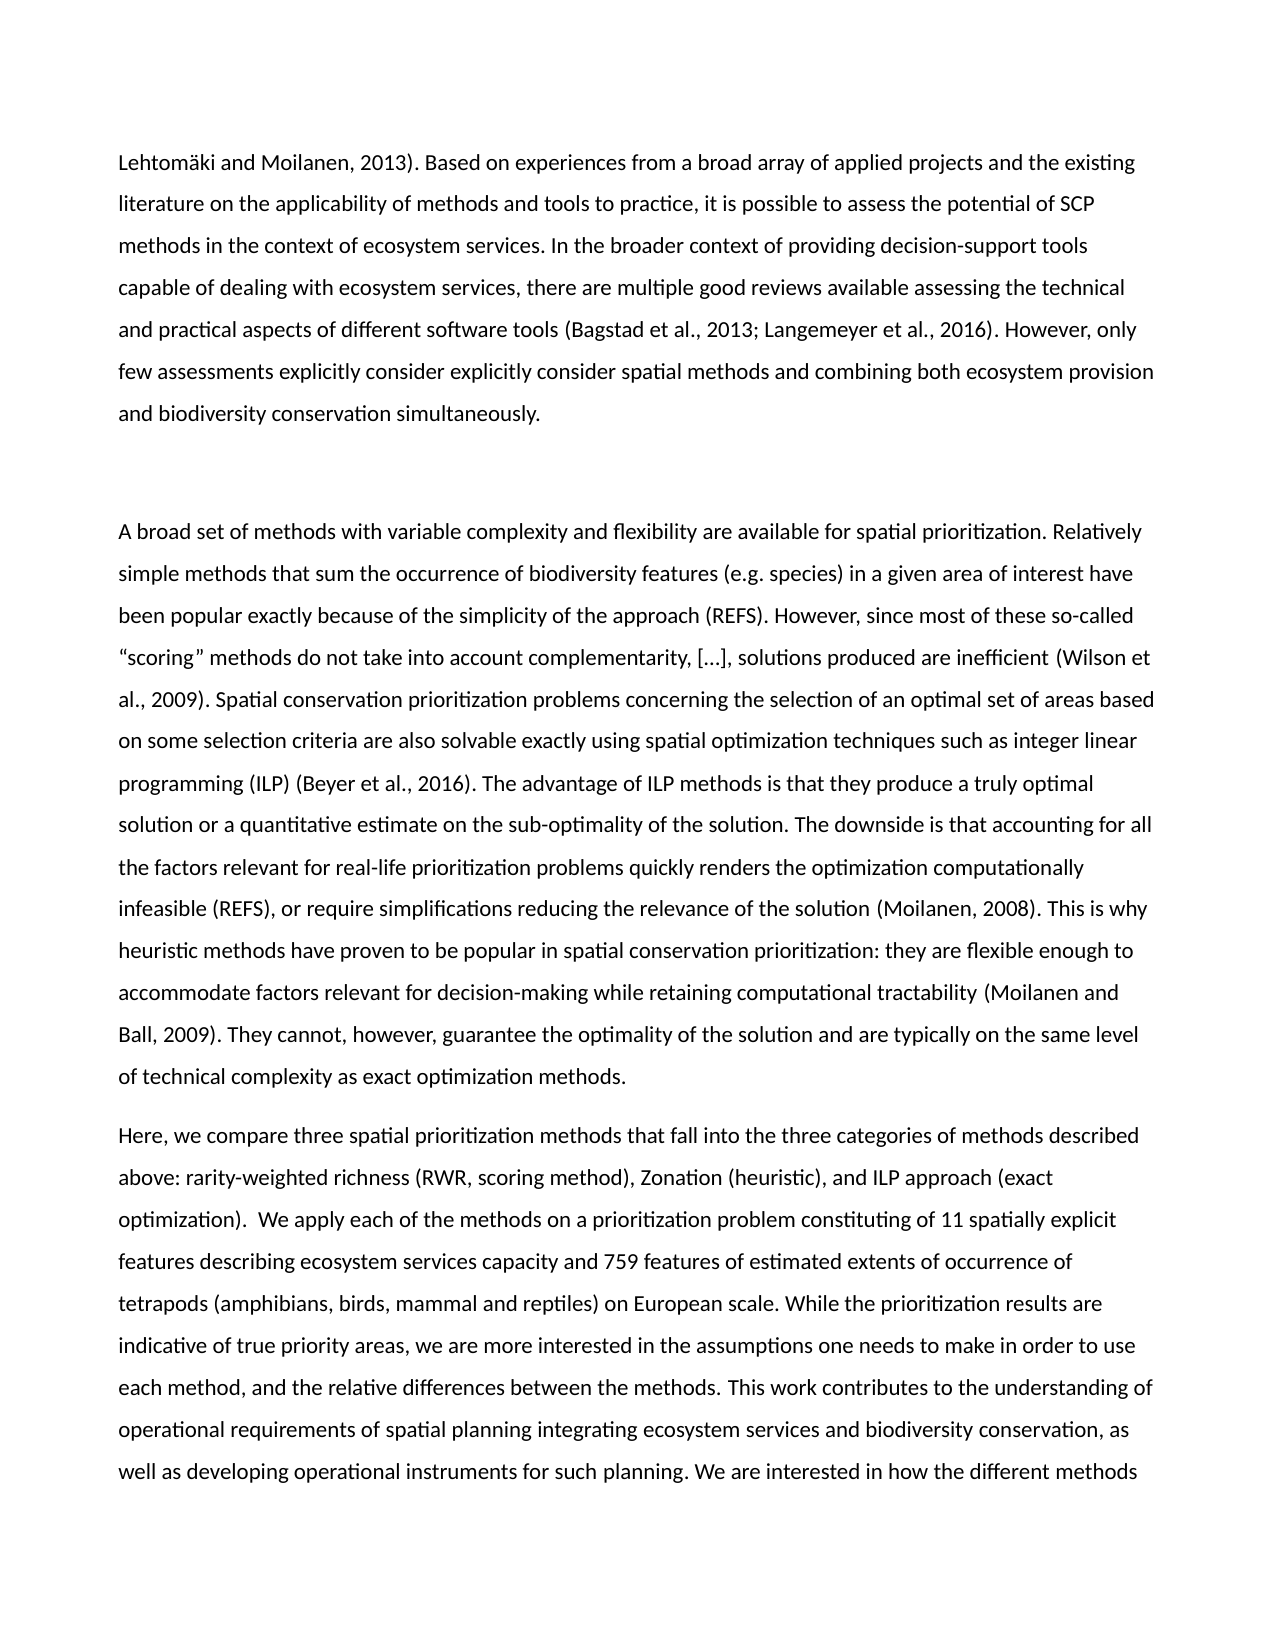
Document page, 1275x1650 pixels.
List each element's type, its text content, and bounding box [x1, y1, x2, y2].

text Here, we compare three spatial prioritization methods that fall into the three categories of methods described above: rarity-weighted richness (RWR, scoring method), Zonation (heuristic), and ILP approach (exact optimization). We apply each of the methods on a prioritization problem constituting of 11 spatially explicit features describing ecosystem services capacity and 759 features of estimated extents of occurrence of tetrapods (amphibians, birds, mammal and reptiles) on European scale. While the prioritization results are indicative of true priority areas, we are more interested in the assumptions one needs to make in order to use each method, and the relative differences between the methods. This work contributes to the understanding of operational requirements of spatial planning integrating ecosystem services and biodiversity conservation, as well as developing operational instruments for such planning. We are interested in how the different methods [118, 1121, 1157, 1485]
text Lehtomäki and Moilanen, 2013)⁠. Based on experiences from a broad array of applied projects and the existing literature on the applicability of methods and tools to practice, it is possible to assess the potential of SCP methods in the context of ecosystem services. In the broader context of providing decision-support tools capable of dealing with ecosystem services, there are multiple good reviews available assessing the technical and practical aspects of different software tools (Bagstad et al., 2013; Langemeyer et al., 2016)⁠. However, only few assessments explicitly consider explicitly consider spatial methods and combining both ecosystem provision and biodiversity conservation simultaneously. [118, 148, 1157, 427]
text A broad set of methods with variable complexity and flexibility are available for spatial prioritization. Relatively simple methods that sum the occurrence of biodiversity features (e.g. species) in a given area of interest have been popular exactly because of the simplicity of the approach (REFS). However, since most of these so-called “scoring” methods do not take into account complementarity, […], solutions produced are inefficient (Wilson et al., 2009)⁠. Spatial conservation prioritization problems concerning the selection of an optimal set of areas based on some selection criteria are also solvable exactly using spatial optimization techniques such as integer linear programming (ILP) (Beyer et al., 2016)⁠. The advantage of ILP methods is that they produce a truly optimal solution or a quantitative estimate on the sub-optimality of the solution. The downside is that accounting for all the factors relevant for real-life prioritization problems quickly renders the optimization computationally infeasible (REFS), or require simplifications reducing the relevance of the solution (Moilanen, 2008)⁠. This is why heuristic methods have proven to be popular in spatial conservation prioritization: they are flexible enough to accommodate factors relevant for decision-making while retaining computational tractability (Moilanen and Ball, 2009)⁠. They cannot, however, guarantee the optimality of the solution and are typically on the same level of technical complexity as exact optimization methods. [118, 517, 1157, 1091]
